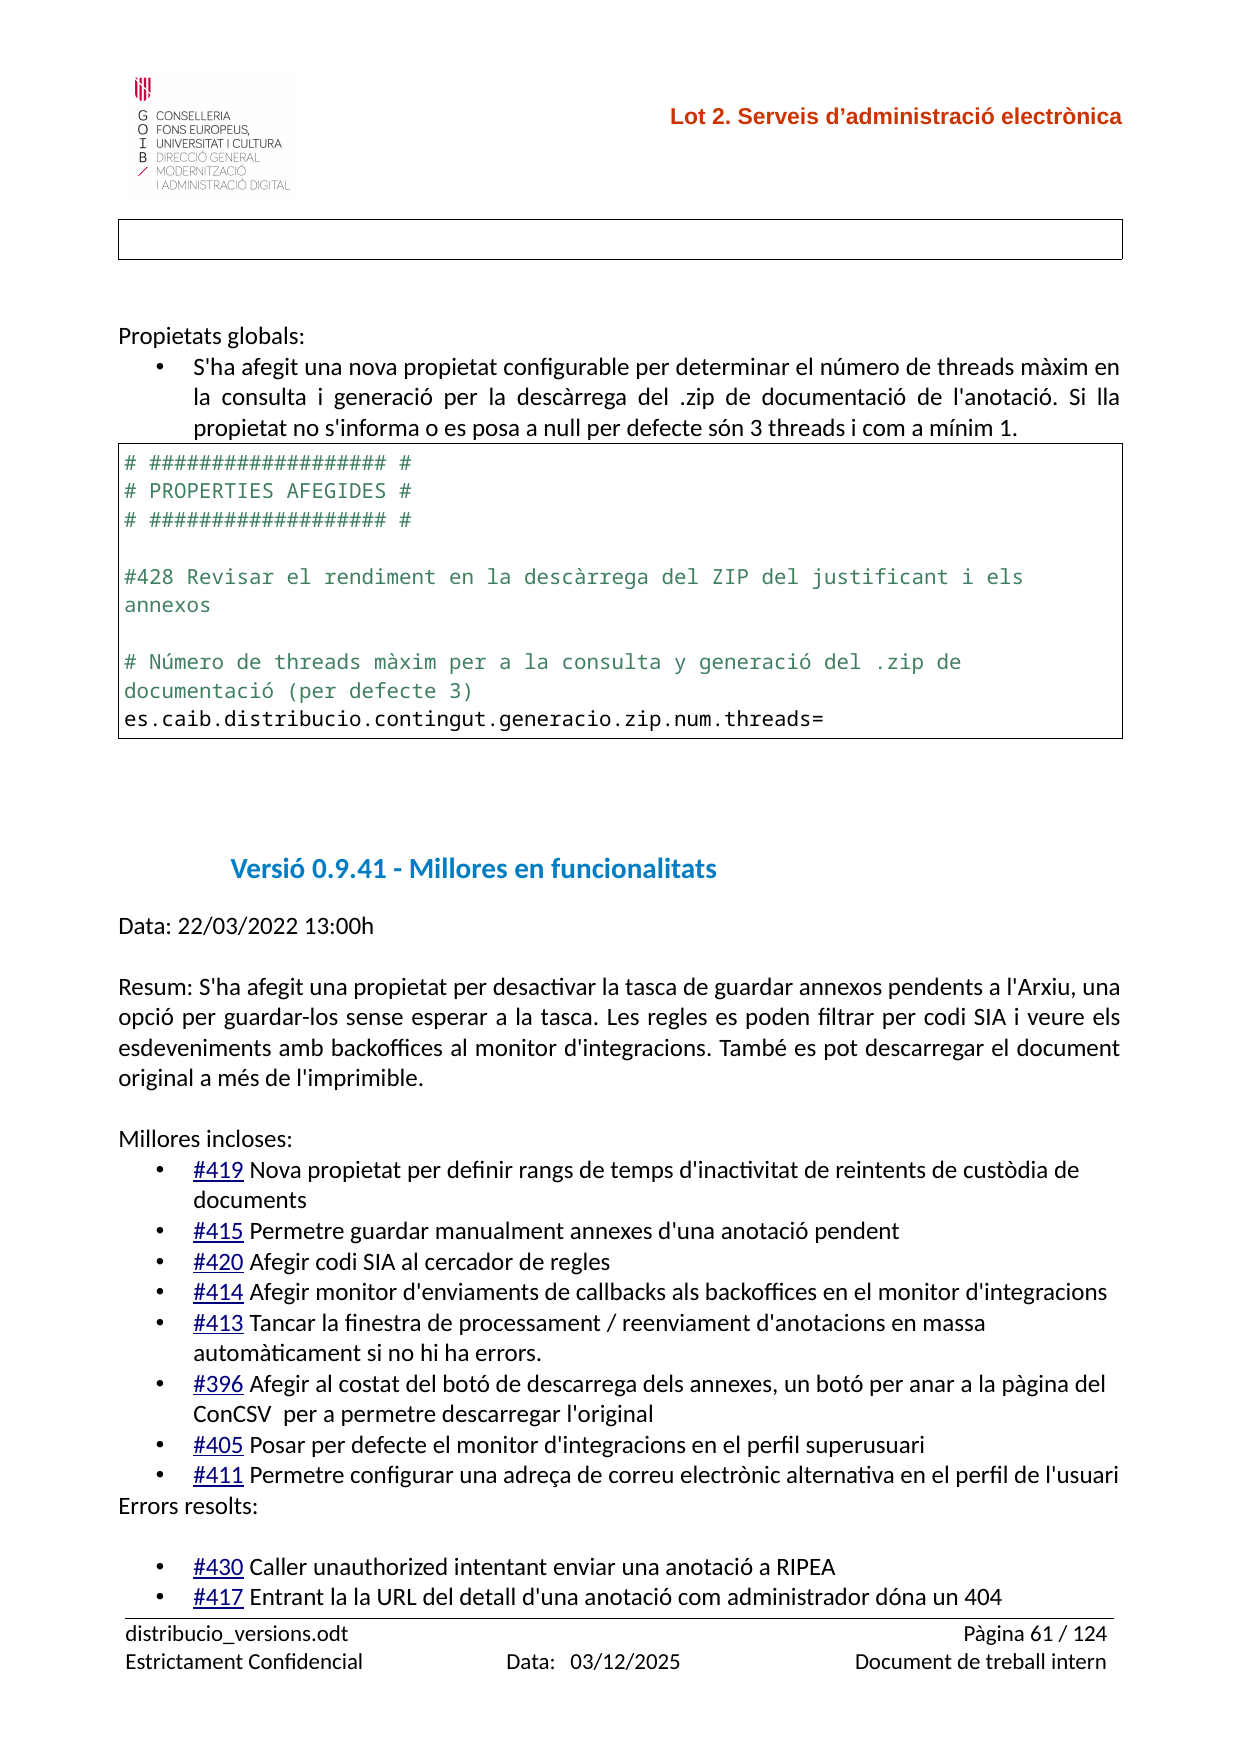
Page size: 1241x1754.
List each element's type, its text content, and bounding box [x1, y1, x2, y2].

list #413 Tancar la finestra de processament / reenviament d'anotacions en massa automàticament si no hi ha errors. [156, 1307, 1122, 1368]
list #411 Permetre configurar una adreça de correu electrònic alternativa en el perfil de l'usuari [156, 1459, 1122, 1490]
list #430 Caller unauthorized intentant enviar una anotació a RIPEA [156, 1551, 1122, 1581]
list #396 Afegir al costat del botó de descarrega dels annexes, un botó per anar a la pàgina del ConCSV per a permetre descarregar l'original [156, 1368, 1122, 1429]
text Millores incloses: [118, 1123, 1122, 1154]
list #405 Posar per defecte el monitor d'integracions en el perfil superusuari [156, 1429, 1122, 1459]
list #415 Permetre guardar manualment annexes d'una anotació pendent [156, 1215, 1122, 1246]
text Resum: S'ha afegit una propietat per desactivar la tasca de guardar annexos pendents a l'Arxiu, una opció per guardar-los sense esperar a la tasca. Les regles es poden filtrar per codi SIA i veure els esdeveniments amb backoffices al monitor d'integracions. També es pot descarregar el document original a més de l'imprimible. [118, 971, 1122, 1093]
text Data: 22/03/2022 13:00h [118, 910, 1122, 940]
table_header [119, 220, 1122, 259]
text Propietats globals: [118, 320, 1122, 351]
table_header # ################### # # PROPERTIES AFEGIDES # # ################### # #428 Revisar el rendiment en la descàrrega del ZIP del justificant i els annexos # Número de threads màxim per a la consulta y generació del .zip de documentació (per defecte 3) es.caib.distribucio.contingut.generacio.zip.num.threads= [119, 444, 1122, 738]
list #417 Entrant la la URL del detall d'una anotació com administrador dóna un 404 [156, 1581, 1122, 1612]
list #420 Afegir codi SIA al cercador de regles [156, 1246, 1122, 1276]
list #414 Afegir monitor d'enviaments de callbacks als backoffices en el monitor d'integracions [156, 1276, 1122, 1307]
subtitle Versió 0.9.41 - Millores en funcionalitats [153, 851, 1122, 886]
list S'ha afegit una nova propietat configurable per determinar el número de threads màxim en la consulta i generació per la descàrrega del .zip de documentació de l'anotació. Si lla propietat no s'informa o es posa a null per defecte són 3 threads i com a mínim 1. [156, 351, 1122, 442]
text Errors resolts: [118, 1490, 1122, 1520]
picture [126, 70, 299, 197]
list #419 Nova propietat per definir rangs de temps d'inactivitat de reintents de custòdia de documents [156, 1154, 1122, 1215]
